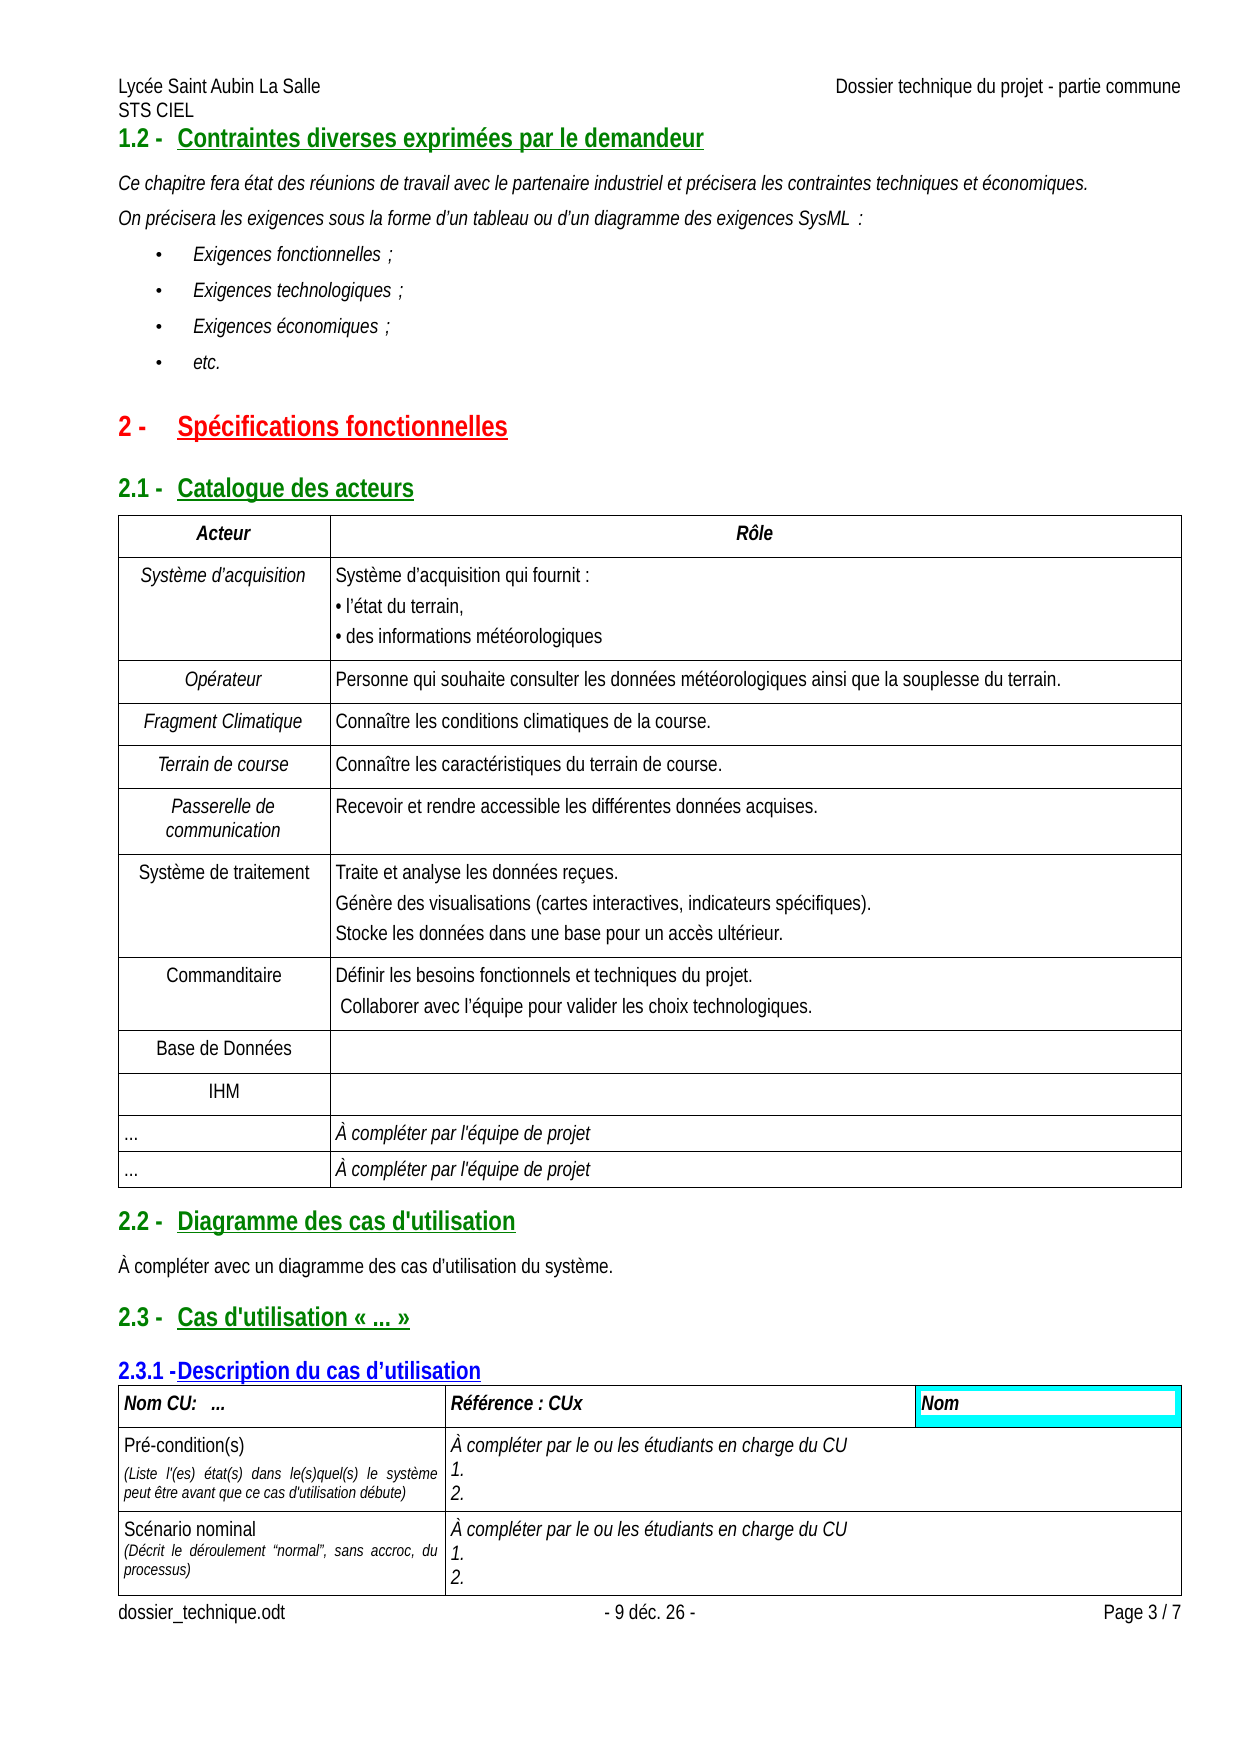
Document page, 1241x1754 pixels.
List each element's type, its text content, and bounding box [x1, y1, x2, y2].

list Exigences économiques ; [156, 314, 1181, 338]
list Exigences technologiques ; [156, 278, 1181, 302]
table_cell Commanditaire [119, 958, 330, 1030]
table_cell Passerelle de communication [119, 789, 330, 854]
table_cell Système d’acquisition qui fournit : • l’état du terrain, • des informations météorologiques [331, 558, 1181, 660]
table_header Nom CU: ... [119, 1386, 445, 1427]
table_cell Connaître les caractéristiques du terrain de course. [331, 746, 1181, 788]
list etc. [156, 350, 1181, 374]
subtitle Spécifications fonctionnelles [118, 409, 1181, 442]
table_header Rôle [331, 516, 1181, 557]
table_cell Système de traitement [119, 855, 330, 957]
table_header Acteur [119, 516, 330, 557]
table_cell Fragment Climatique [119, 704, 330, 745]
list Exigences fonctionnelles ; [156, 242, 1181, 266]
table_cell ... [119, 1152, 330, 1187]
table_cell Système d’acquisition [119, 558, 330, 660]
table_header Référence : CUx [446, 1386, 915, 1427]
text On précisera les exigences sous la forme d’un tableau ou d’un diagramme des exigences SysML : [118, 206, 1181, 230]
table_cell ... [119, 1116, 330, 1151]
table_cell Pré-condition(s) (Liste l'(es) état(s) dans le(s)quel(s) le système peut être avant que ce cas d'utilisation débute) [119, 1428, 445, 1511]
text À compléter avec un diagramme des cas d’utilisation du système. [118, 1254, 1181, 1278]
subtitle Diagramme des cas d'utilisation [118, 1205, 1181, 1236]
table_cell À compléter par l'équipe de projet [331, 1116, 1181, 1151]
subtitle Cas d'utilisation « ... » [118, 1301, 1181, 1332]
table_cell [331, 1031, 1181, 1072]
text Ce chapitre fera état des réunions de travail avec le partenaire industriel et précisera les contraintes techniques et économiques. [118, 171, 1181, 194]
table_cell Scénario nominal (Décrit le déroulement “normal”, sans accroc, du processus) [119, 1512, 445, 1594]
table_cell [331, 1074, 1181, 1115]
table_cell Définir les besoins fonctionnels et techniques du projet. Collaborer avec l’équipe pour valider les choix technologiques. [331, 958, 1181, 1030]
table_header Nom [916, 1386, 1181, 1427]
table_cell IHM [119, 1074, 330, 1115]
table_cell À compléter par l'équipe de projet [331, 1152, 1181, 1187]
subtitle Contraintes diverses exprimées par le demandeur [118, 122, 1181, 153]
table_cell À compléter par le ou les étudiants en charge du CU 1. 2. [446, 1428, 1181, 1511]
table_cell Base de Données [119, 1031, 330, 1072]
table_cell Terrain de course [119, 746, 330, 788]
table_cell Traite et analyse les données reçues. Génère des visualisations (cartes interactives, indicateurs spécifiques). Stocke les données dans une base pour un accès ultérieur. [331, 855, 1181, 957]
table_cell Recevoir et rendre accessible les différentes données acquises. [331, 789, 1181, 854]
table_cell Personne qui souhaite consulter les données météorologiques ainsi que la souplesse du terrain. [331, 661, 1181, 703]
table_cell À compléter par le ou les étudiants en charge du CU 1. 2. [446, 1512, 1181, 1594]
subtitle Description du cas d’utilisation [118, 1356, 1181, 1384]
subtitle Catalogue des acteurs [118, 472, 1181, 503]
table_cell Connaître les conditions climatiques de la course. [331, 704, 1181, 745]
table_cell Opérateur [119, 661, 330, 703]
